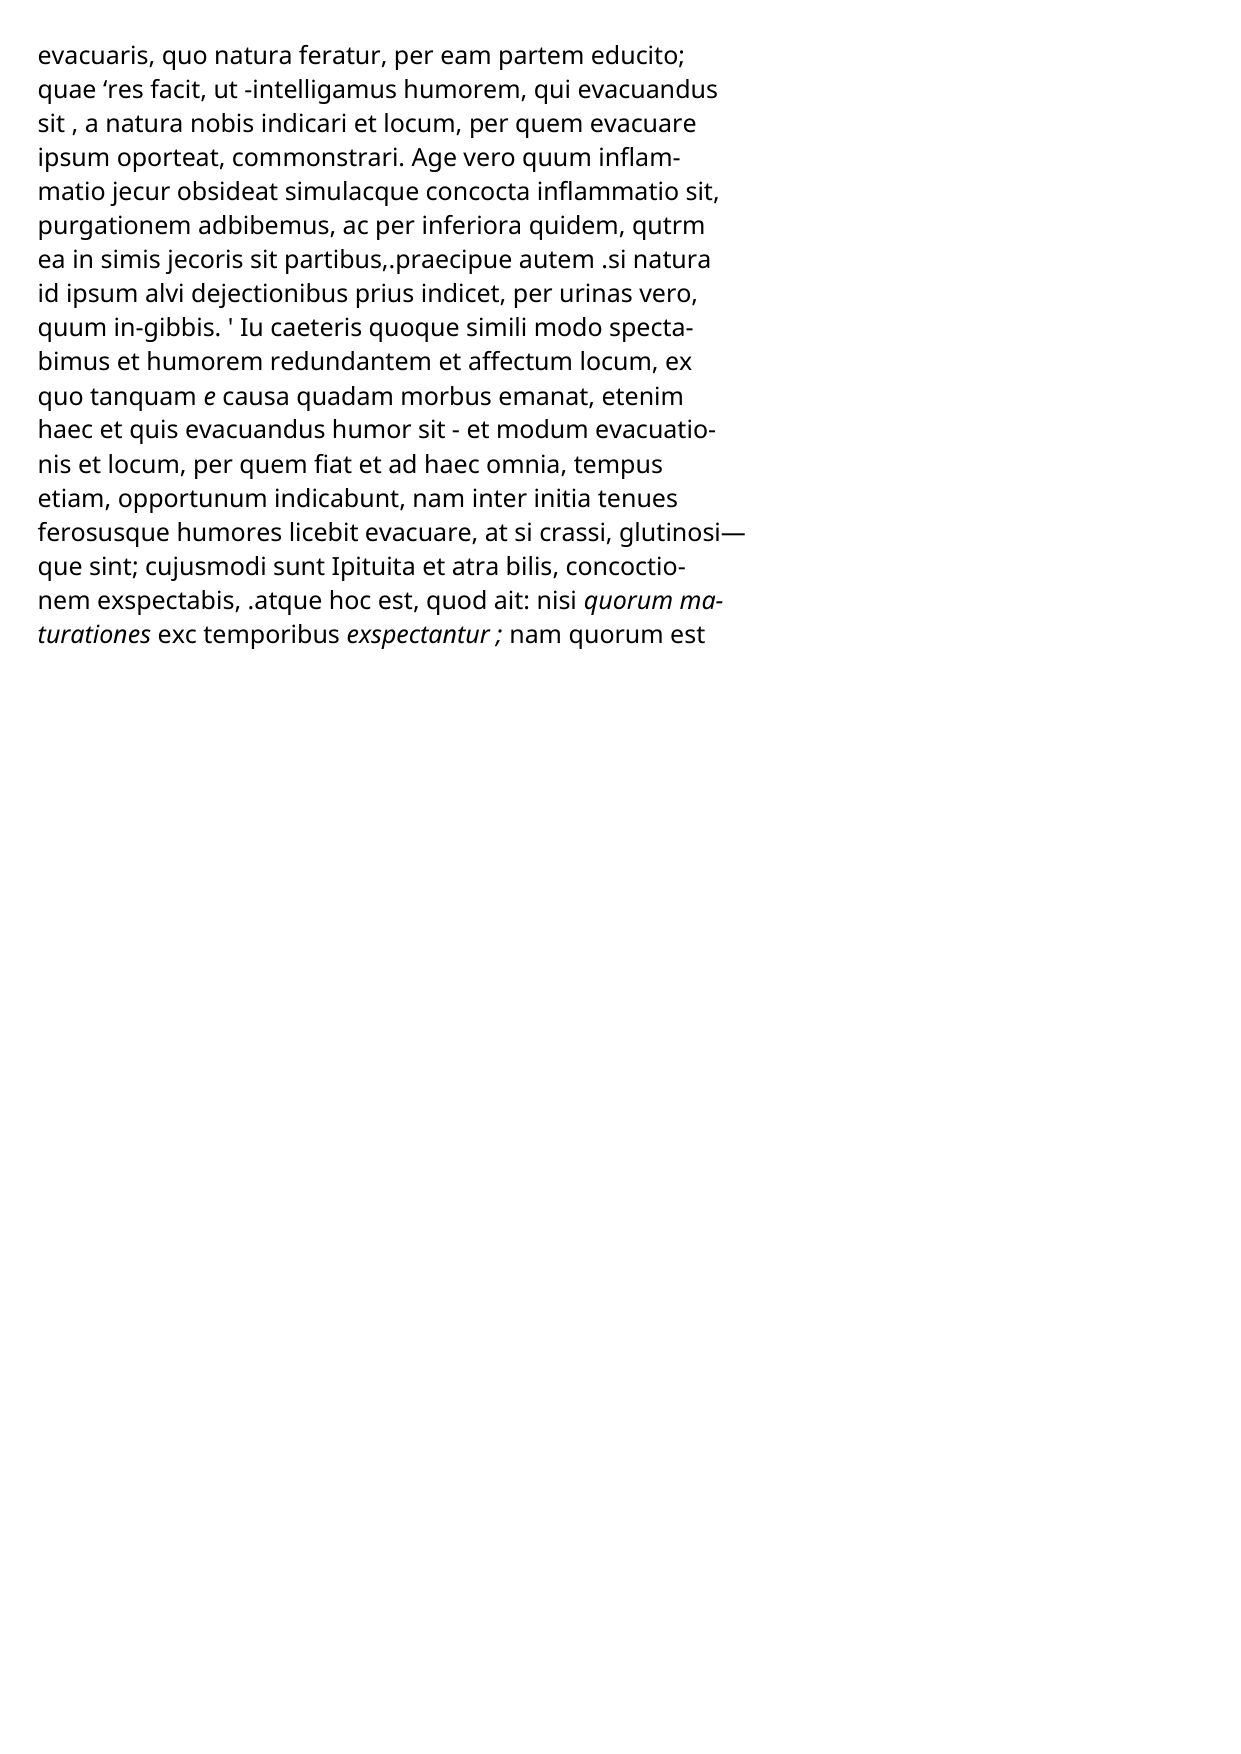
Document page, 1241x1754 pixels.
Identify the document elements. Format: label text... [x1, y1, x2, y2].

text evacuaris, quo natura feratur, per eam partem educito; quae ‘res facit, ut -intelligamus humorem, qui evacuandus sit , a natura nobis indicari et locum, per quem evacuare ipsum oporteat, commonstrari. Age vero quum inflam- matio jecur obsideat simulacque concocta inflammatio sit, purgationem adbibemus, ac per inferiora quidem, qutrm ea in simis jecoris sit partibus,.praecipue autem .si natura id ipsum alvi dejectionibus prius indicet, per urinas vero, quum in-gibbis. ' Iu caeteris quoque simili modo specta- bimus et humorem redundantem et affectum locum, ex quo tanquam e causa quadam morbus emanat, etenim haec et quis evacuandus humor sit - et modum evacuatio- nis et locum, per quem fiat et ad haec omnia, tempus etiam, opportunum indicabunt, nam inter initia tenues ferosusque humores licebit evacuare, at si crassi, glutinosi— que sint; cujusmodi sunt Ipituita et atra bilis, concoctio- nem exspectabis, .atque hoc est, quod ait: nisi quorum ma- turationes exc temporibus exspectantur ; nam quorum est [37, 37, 1203, 651]
